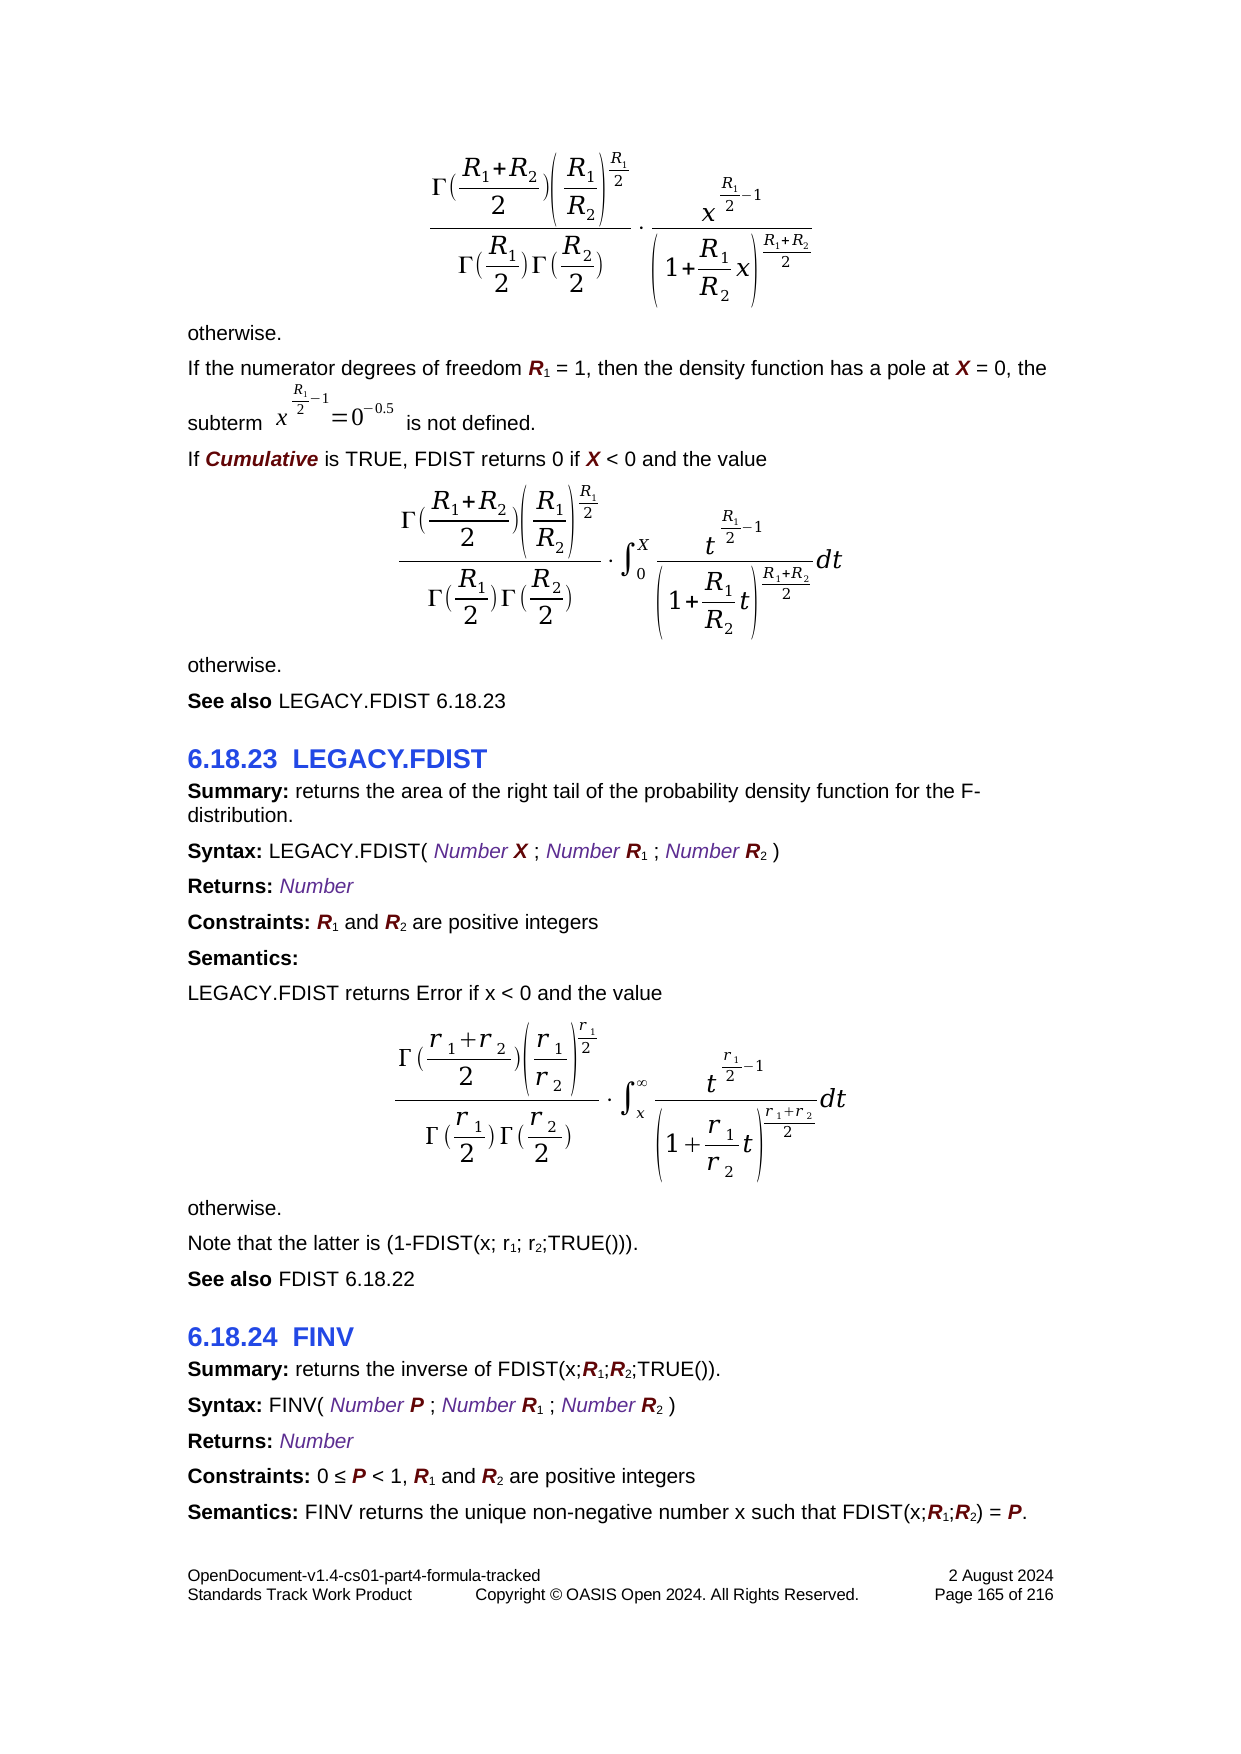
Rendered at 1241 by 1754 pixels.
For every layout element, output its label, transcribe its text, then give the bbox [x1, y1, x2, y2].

text Syntax: FINV( Number P ; Number R1 ; Number R2 ) [187, 1393, 1053, 1417]
text Constraints: 0 ≤ P < 1, R1 and R2 are positive integers [187, 1465, 1053, 1488]
text otherwise. [187, 321, 1053, 344]
text Note that the latter is (1-FDIST(x; r1; r2;TRUE())). [187, 1232, 1053, 1255]
text otherwise. [187, 1196, 1053, 1219]
text If the numerator degrees of freedom R1 = 1, then the density function has a pole at X = 0, the subterm is not defined. [187, 357, 1053, 435]
text Summary: returns the area of the right tail of the probability density function for the F-distribution. [187, 780, 1053, 827]
text Summary: returns the inverse of FDIST(x;R1;R2;TRUE()). [187, 1358, 1053, 1381]
text Returns: Number [187, 875, 1053, 898]
subtitle FINV [187, 1322, 1053, 1352]
text If Cumulative is TRUE, FDIST returns 0 if X < 0 and the value [187, 447, 1053, 471]
text LEGACY.FDIST returns Error if x < 0 and the value [187, 982, 1053, 1005]
text Constraints: R1 and R2 are positive integers [187, 910, 1053, 934]
text Returns: Number [187, 1429, 1053, 1453]
text Semantics: FINV returns the unique non-negative number x such that FDIST(x;R1;R2) = P. [187, 1500, 1053, 1524]
text otherwise. [187, 654, 1053, 677]
text Semantics: [187, 946, 1053, 969]
text See also LEGACY.FDIST 6.18.23 [187, 689, 1053, 713]
subtitle LEGACY.FDIST [187, 744, 1053, 774]
text See also FDIST 6.18.22 [187, 1267, 1053, 1291]
text Syntax: LEGACY.FDIST( Number X ; Number R1 ; Number R2 ) [187, 839, 1053, 863]
